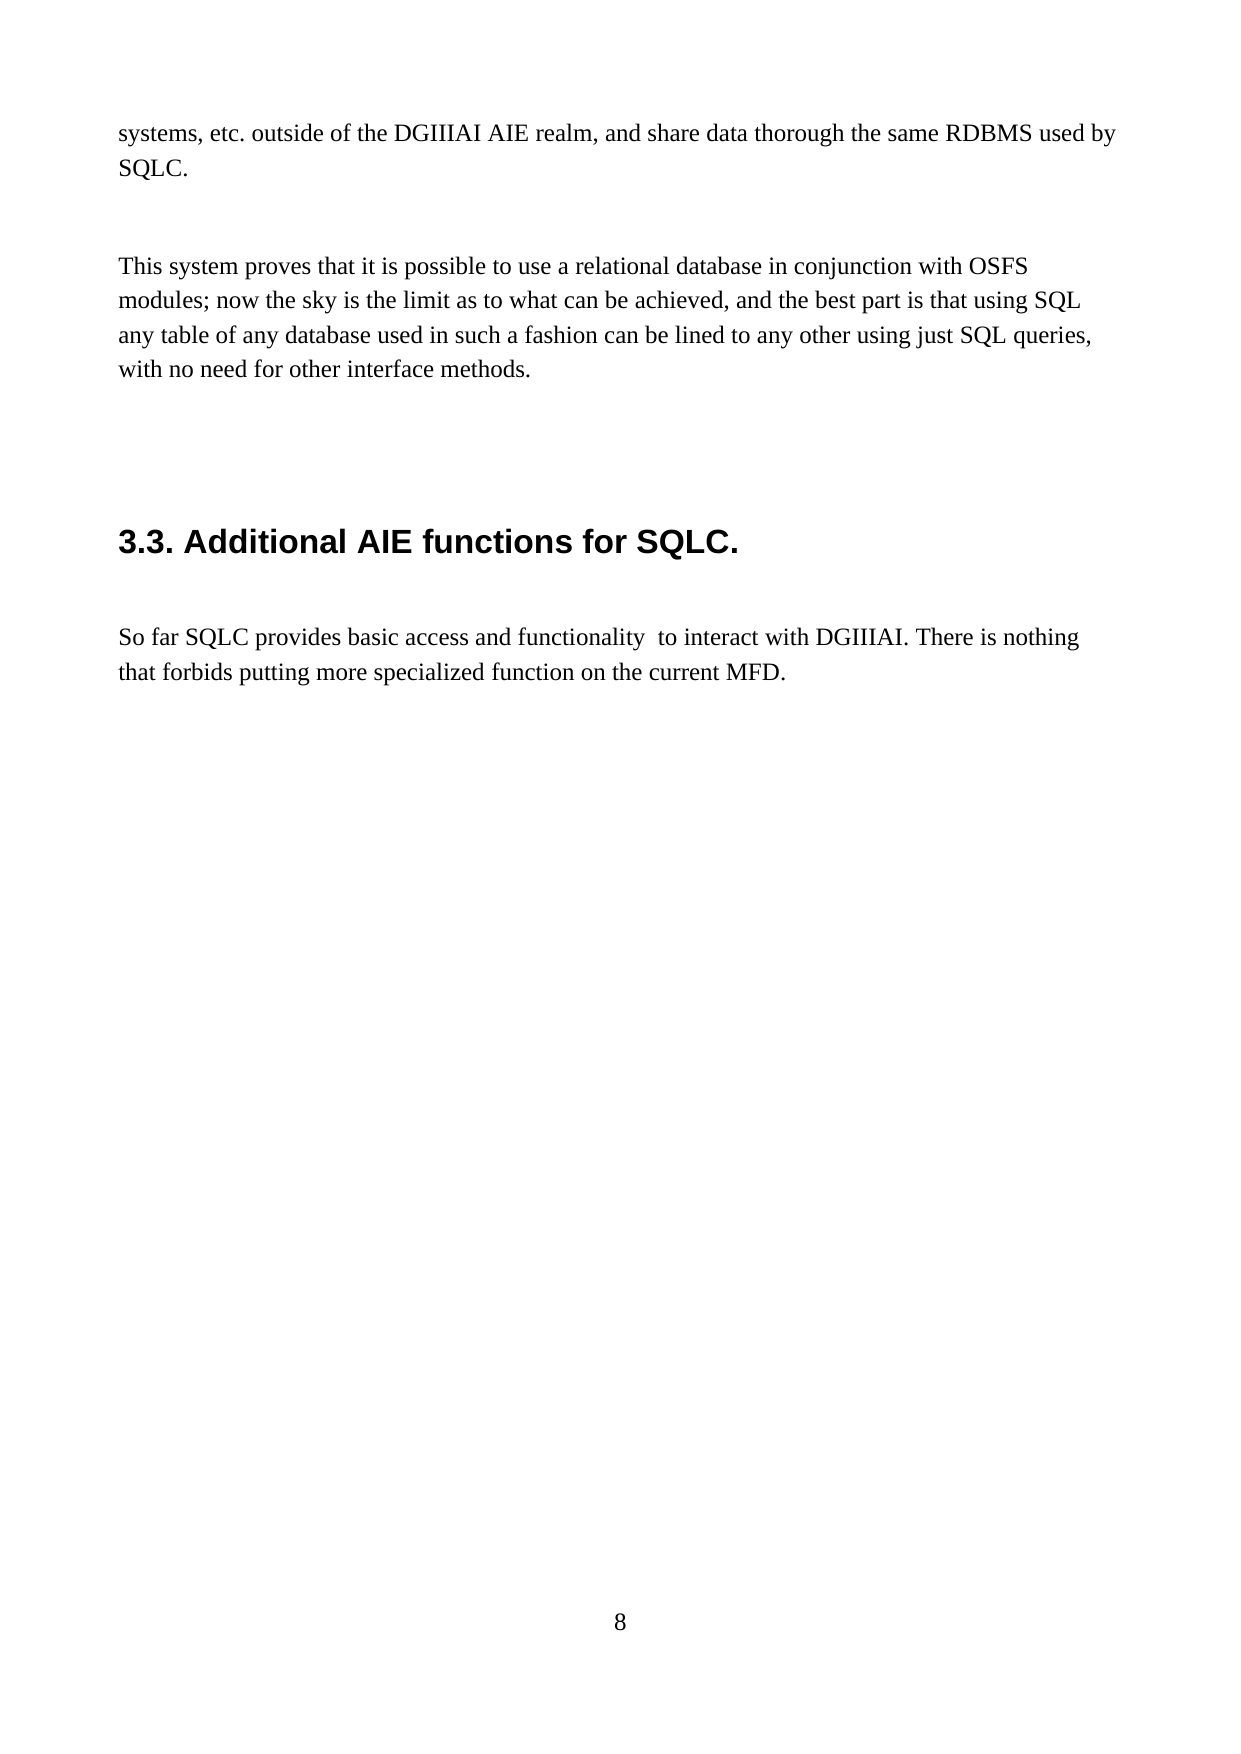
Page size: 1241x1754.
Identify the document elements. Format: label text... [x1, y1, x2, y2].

text systems, etc. outside of the DGIIIAI AIE realm, and share data thorough the same RDBMS used by SQLC. [118, 118, 1122, 181]
text So far SQLC provides basic access and functionality to interact with DGIIIAI. There is nothing that forbids putting more specialized function on the current MFD. [118, 622, 1122, 686]
text This system proves that it is possible to use a relational database in conjunction with OSFS modules; now the sky is the limit as to what can be achieved, and the best part is that using SQL any table of any database used in such a fashion can be lined to any other using just SQL queries, with no need for other interface methods. [118, 251, 1122, 383]
subtitle 3.3. Additional AIE functions for SQLC. [118, 522, 1122, 561]
